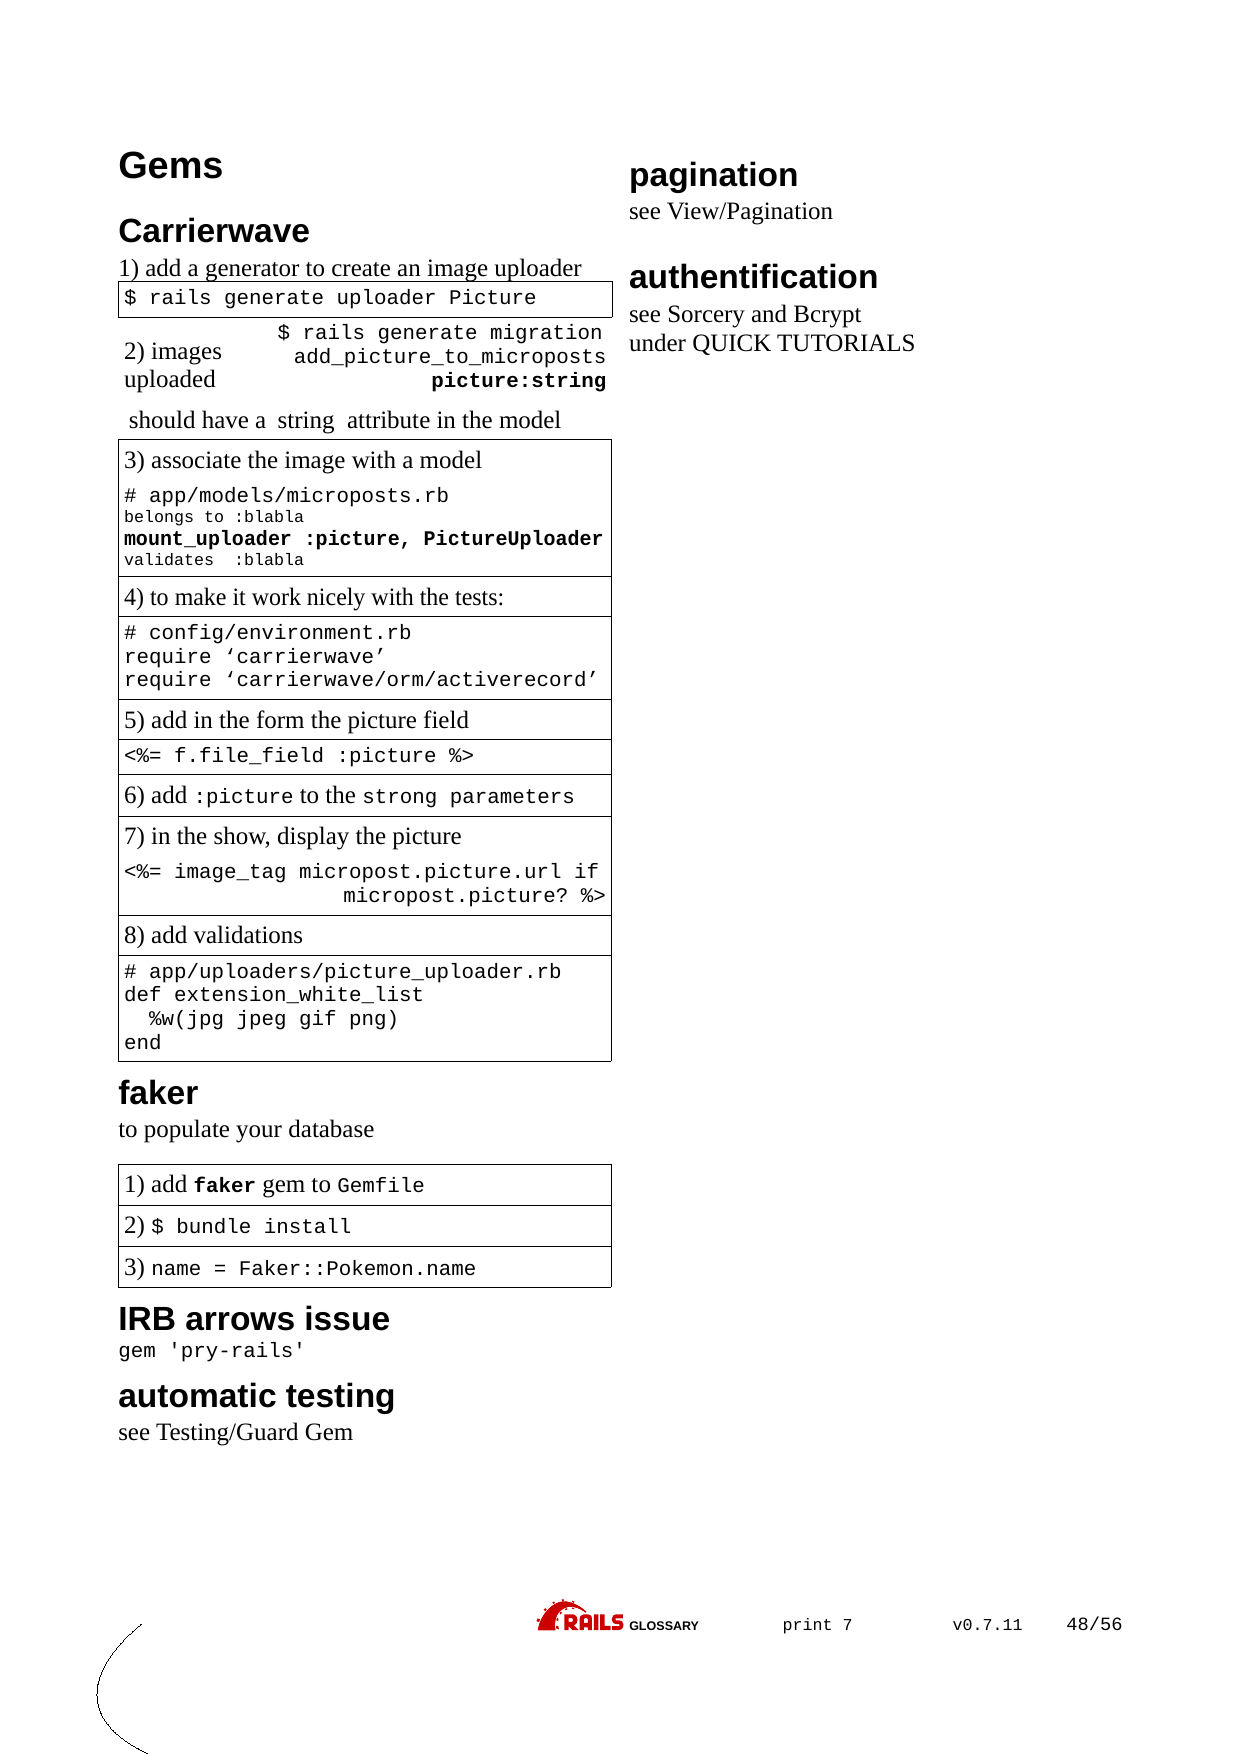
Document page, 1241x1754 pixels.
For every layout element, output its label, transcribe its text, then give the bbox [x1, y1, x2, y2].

table_header # config/environment.rb require ‘carrierwave’ require ‘carrierwave/orm/activerecord’ [119, 617, 611, 699]
table_cell 7) in the show, display the picture [119, 817, 611, 856]
table_cell string attribute in the model [272, 399, 612, 439]
table_cell 4) to make it work nicely with the tests: [119, 577, 611, 616]
table_cell 3) name = Faker::Pokemon.name [119, 1247, 611, 1287]
text gem 'pry-rails' [118, 1340, 611, 1364]
table_cell 8) add validations [119, 916, 611, 955]
table_cell 6) add :picture to the strong parameters [119, 775, 611, 816]
text see Testing/Guard Gem [118, 1417, 611, 1446]
subtitle automatic testing [118, 1376, 611, 1414]
table_header <%= f.file_field :picture %> [119, 740, 611, 774]
subtitle Gems [118, 143, 611, 187]
table_cell # app/uploaders/picture_uploader.rb def extension_white_list %w(jpg jpeg gif png) end [119, 956, 611, 1061]
text see Sorcery and Bcrypt [629, 299, 1122, 328]
text to populate your database [118, 1114, 611, 1143]
text 1) add a generator to create an image uploader [118, 253, 611, 281]
subtitle Carrierwave [118, 211, 611, 250]
subtitle IRB arrows issue [118, 1299, 611, 1337]
subtitle authentification [629, 257, 1122, 296]
text see View/Pagination [629, 196, 1122, 225]
table_cell 2) images uploaded [118, 318, 272, 399]
table_cell <%= image_tag micropost.picture.url if micropost.picture? %> [119, 856, 611, 914]
table_cell 2) $ bundle install [119, 1206, 611, 1246]
table_cell $ rails generate migration add_picture_to_microposts picture:string [272, 318, 612, 399]
table_cell # app/models/microposts.rb belongs to :blabla mount_uploader :picture, PictureUploader validates :blabla [119, 480, 611, 576]
table_cell should have a [118, 399, 272, 439]
table_header 1) add faker gem to Gemfile [119, 1165, 611, 1205]
subtitle pagination [629, 155, 1122, 193]
table_cell 5) add in the form the picture field [119, 700, 611, 739]
subtitle faker [118, 1073, 611, 1112]
table_header 3) associate the image with a model [119, 440, 611, 479]
table_header $ rails generate uploader Picture [119, 282, 612, 317]
text under QUICK TUTORIALS [629, 328, 1122, 356]
